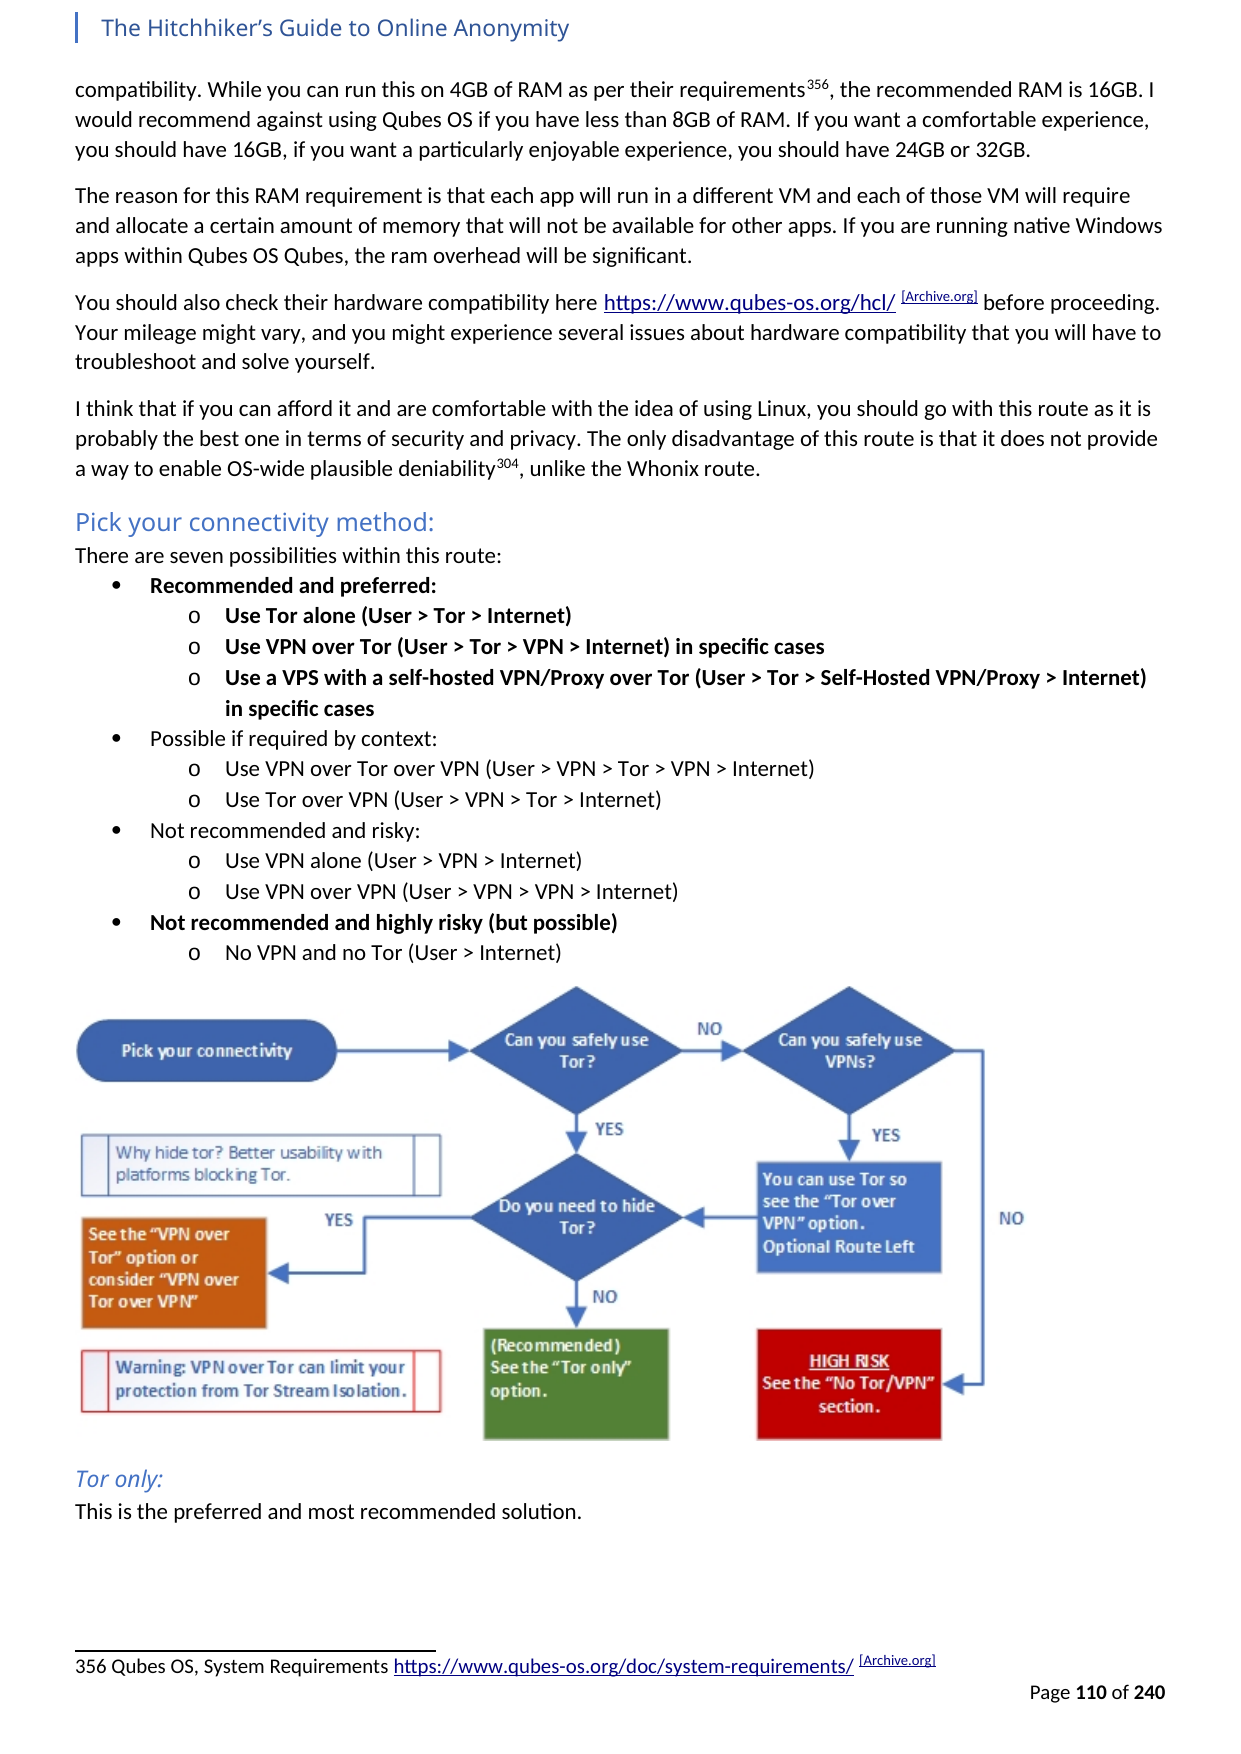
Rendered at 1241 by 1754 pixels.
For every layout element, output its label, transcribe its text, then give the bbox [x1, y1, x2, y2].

list Use Tor over VPN (User > VPN > Tor > Internet) [187, 785, 1165, 814]
subtitle Tor only: [75, 1463, 1165, 1494]
text compatibility. While you can run this on 4GB of RAM as per their requirements, the recommended RAM is 16GB. I would recommend against using Qubes OS if you have less than 8GB of RAM. If you want a comfortable experience, you should have 16GB, if you want a particularly enjoyable experience, you should have 24GB or 32GB. [75, 75, 1165, 163]
list Use VPN over Tor (User > Tor > VPN > Internet) in specific cases [187, 632, 1165, 661]
text I think that if you can afford it and are comfortable with the idea of using Linux, you should go with this route as it is probably the best one in terms of security and privacy. The only disadvantage of this route is that it does not provide a way to enable OS-wide plausible deniability304, unlike the Whonix route. [75, 394, 1165, 482]
text Qubes OS, System Requirements https://www.qubes-os.org/doc/system-requirements/ [Archive.org] [75, 1651, 1165, 1679]
text There are seven possibilities within this route: [75, 541, 1165, 569]
list Possible if required by context: [112, 724, 1165, 752]
subtitle Pick your connectivity method: [75, 504, 1165, 539]
list Not recommended and risky: [112, 816, 1165, 844]
picture [75, 986, 1034, 1441]
list Use VPN alone (User > VPN > Internet) [187, 846, 1165, 875]
list No VPN and no Tor (User > Internet) [187, 938, 1165, 967]
list Use Tor alone (User > Tor > Internet) [187, 601, 1165, 630]
list Use VPN over Tor over VPN (User > VPN > Tor > VPN > Internet) [187, 754, 1165, 783]
text You should also check their hardware compatibility here https://www.qubes-os.org/hcl/ [Archive.org] before proceeding. Your mileage might vary, and you might experience several issues about hardware compatibility that you will have to troubleshoot and solve yourself. [75, 288, 1165, 376]
list Use VPN over VPN (User > VPN > VPN > Internet) [187, 877, 1165, 906]
text The reason for this RAM requirement is that each app will run in a different VM and each of those VM will require and allocate a certain amount of memory that will not be available for other apps. If you are running native Windows apps within Qubes OS Qubes, the ram overhead will be significant. [75, 181, 1165, 269]
list Recommended and preferred: [112, 571, 1165, 599]
list Use a VPS with a self-hosted VPN/Proxy over Tor (User > Tor > Self-Hosted VPN/Proxy > Internet) in specific cases [187, 663, 1165, 722]
text This is the preferred and most recommended solution. [75, 1497, 1165, 1525]
list Not recommended and highly risky (but possible) [112, 908, 1165, 936]
